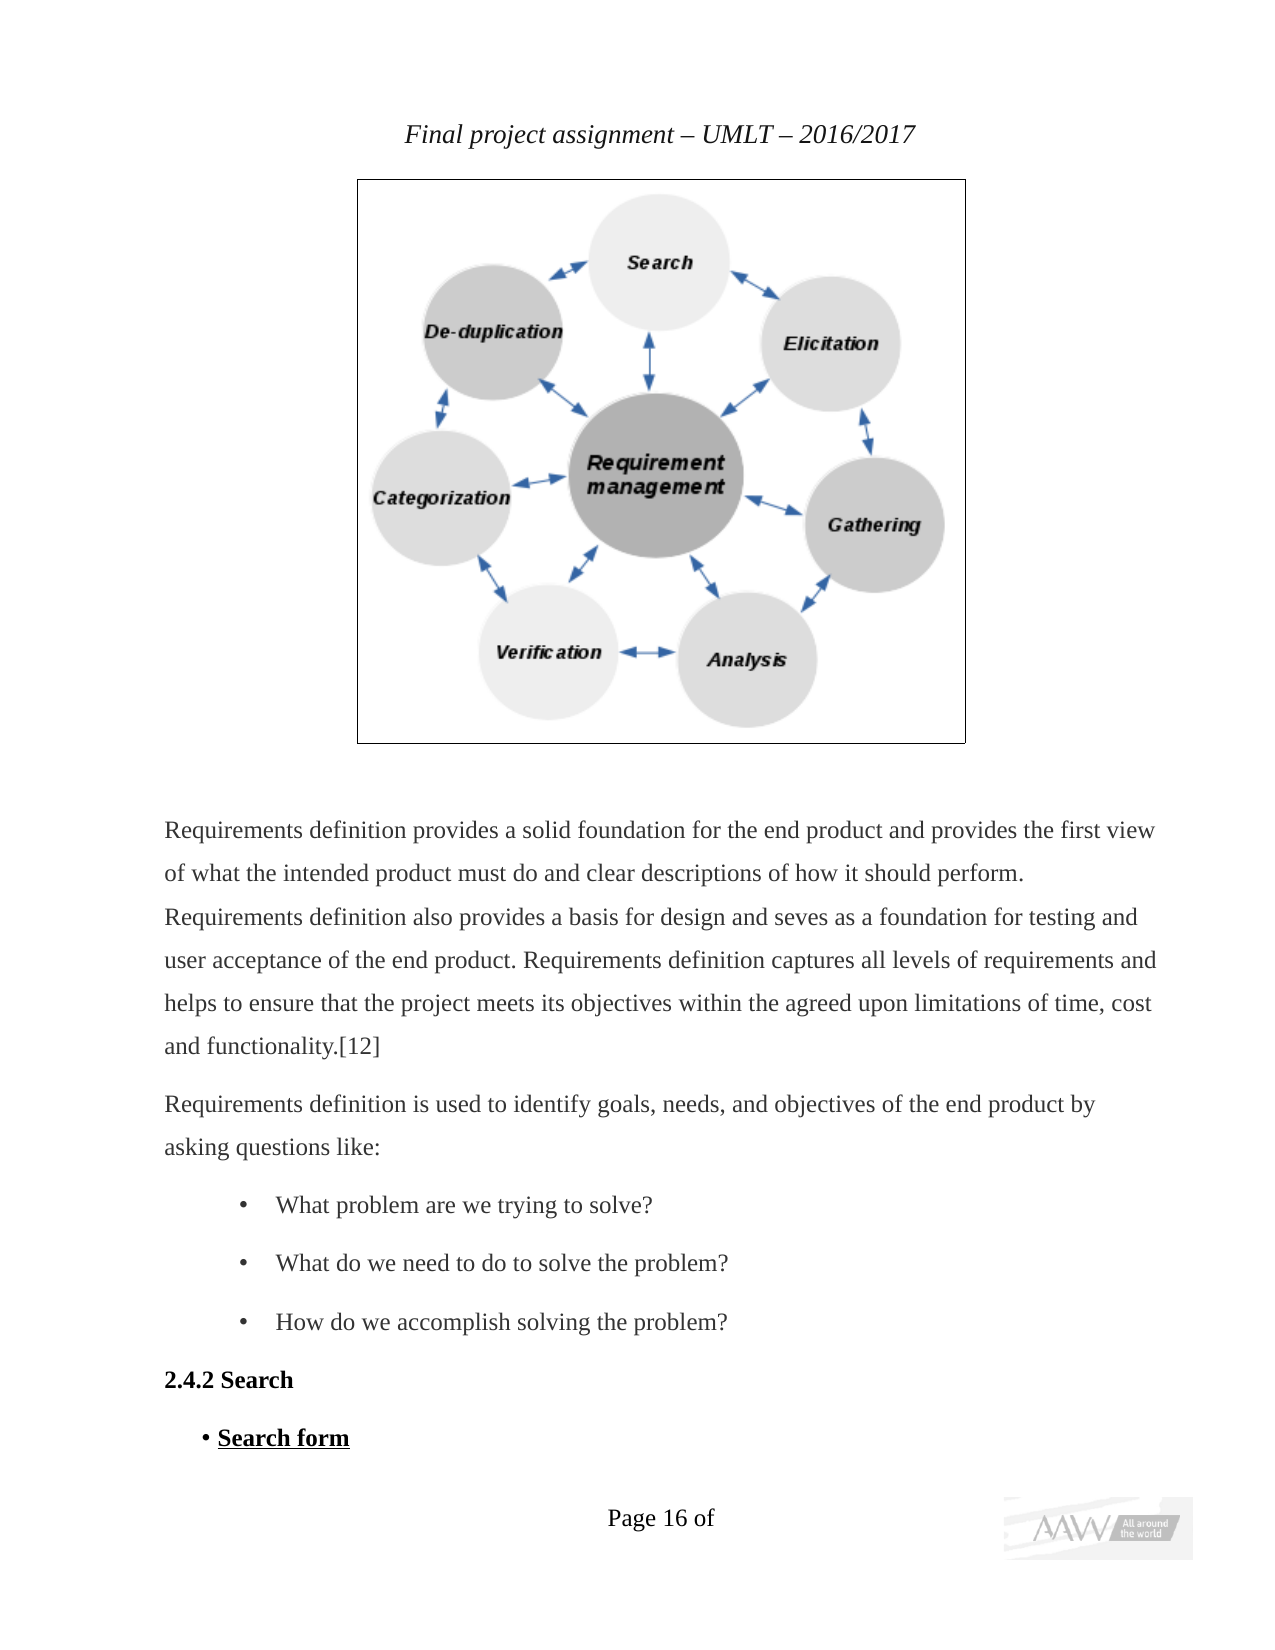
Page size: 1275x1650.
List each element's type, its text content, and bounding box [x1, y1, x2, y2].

list What do we need to do to solve the problem? [202, 1248, 1158, 1277]
list Search form [202, 1423, 1158, 1452]
subtitle 2.4.2 Search [164, 1365, 1158, 1393]
text Requirements definition is used to identify goals, needs, and objectives of the end product by asking questions like: [164, 1089, 1158, 1161]
picture [1003, 1497, 1193, 1560]
picture [360, 181, 962, 740]
text Requirements definition provides a solid foundation for the end product and provides the first view of what the intended product must do and clear descriptions of how it should perform. Requirements definition also provides a basis for design and seves as a foundation for testing and user acceptance of the end product. Requirements definition captures all levels of requirements and helps to ensure that the project meets its objectives within the agreed upon limitations of time, cost and functionality.[12] [164, 815, 1158, 1060]
list How do we accomplish solving the problem? [202, 1307, 1158, 1335]
list What problem are we trying to solve? [202, 1190, 1158, 1219]
